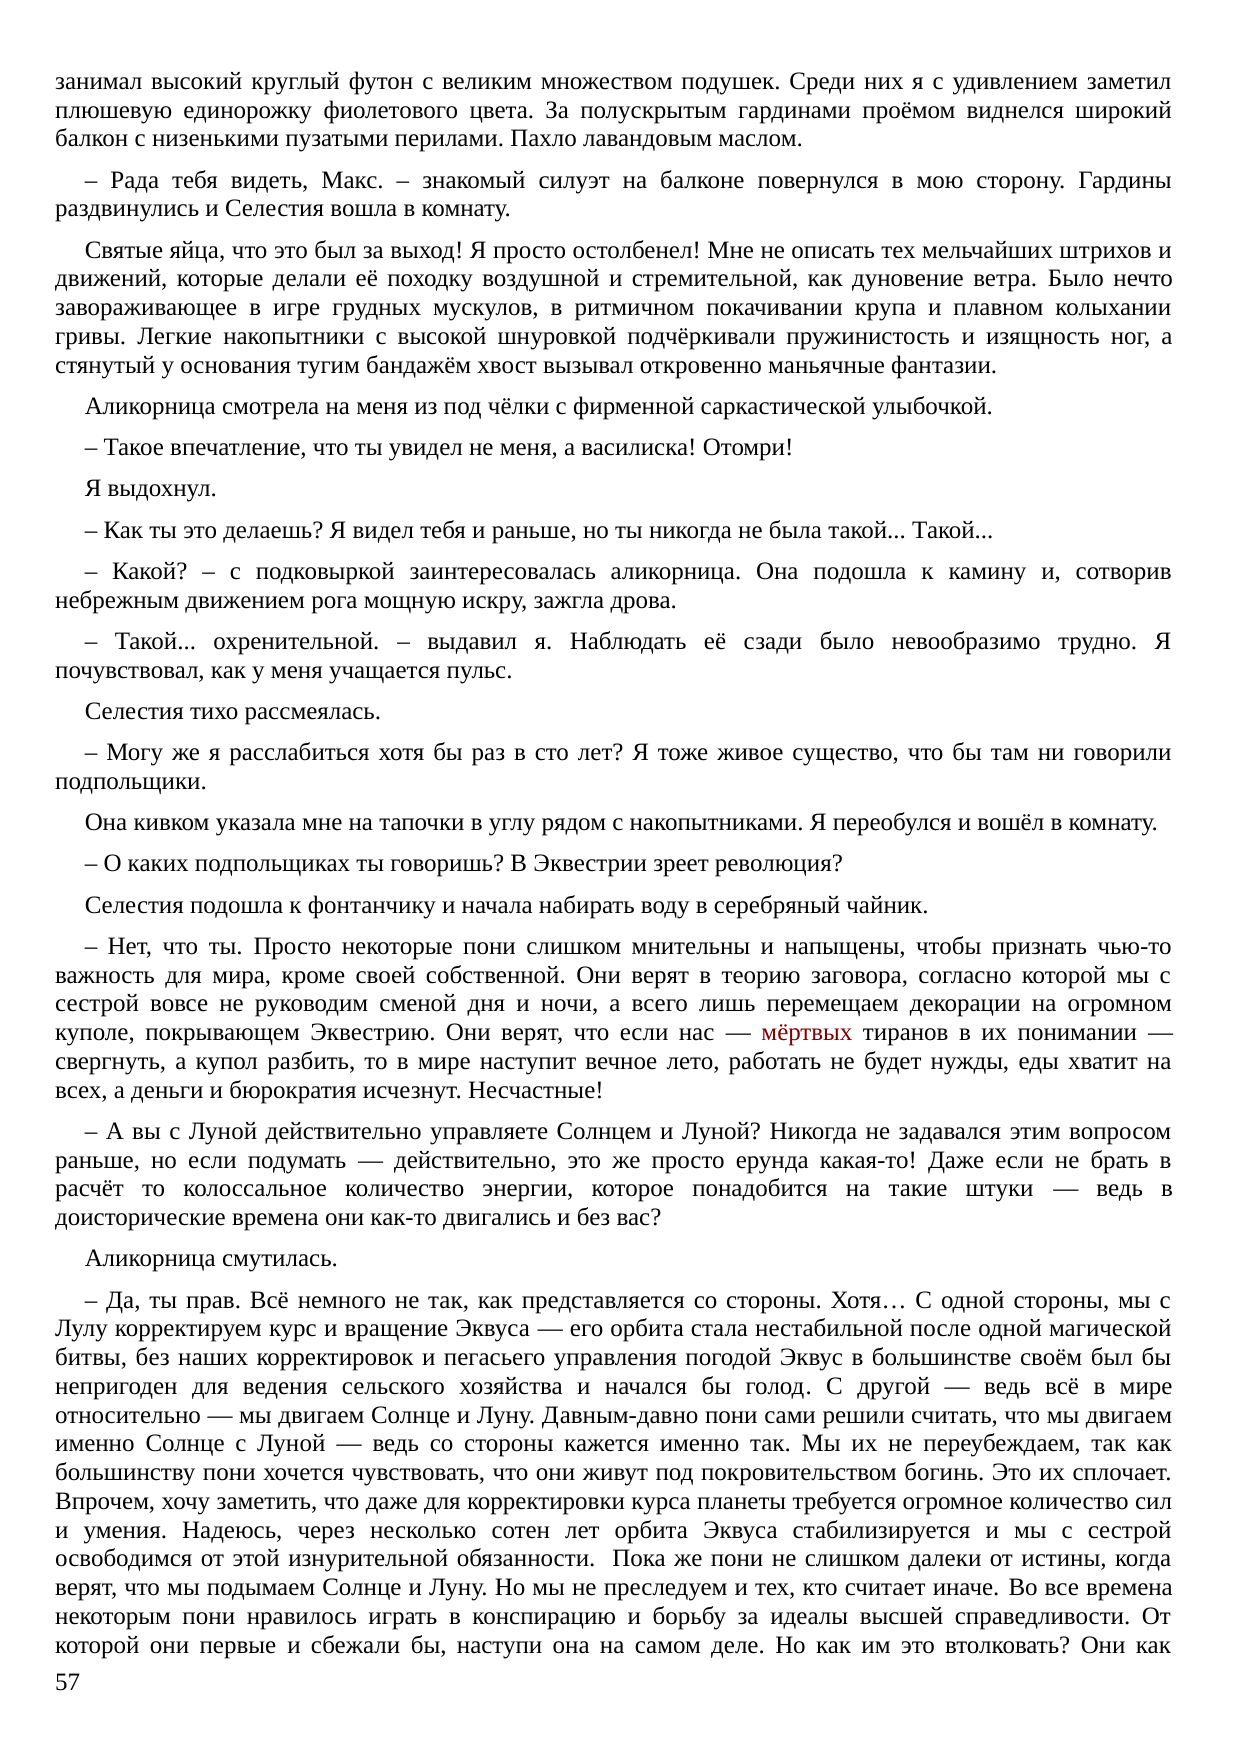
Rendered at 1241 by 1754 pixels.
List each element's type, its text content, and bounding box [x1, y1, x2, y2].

text Селестия тихо рассмеялась. [55, 696, 1173, 725]
text Селестия подошла к фонтанчику и начала набирать воду в серебряный чайник. [55, 890, 1173, 918]
text Я выдохнул. [55, 473, 1173, 502]
text занимал высокий круглый футон с великим множеством подушек. Среди них я с удивлением заметил плюшевую единорожку фиолетового цвета. За полускрытым гардинами проёмом виднелся широкий балкон с низенькими пузатыми перилами. Пахло лавандовым маслом. [55, 66, 1173, 152]
text Аликорница смутилась. [55, 1243, 1173, 1272]
text – О каких подпольщиках ты говоришь? В Эквестрии зреет революция? [55, 848, 1173, 877]
text – Могу же я расслабиться хотя бы раз в сто лет? Я тоже живое существо, что бы там ни говорили подпольщики. [55, 737, 1173, 795]
text – А вы с Луной действительно управляете Солнцем и Луной? Никогда не задавался этим вопросом раньше, но если подумать — действительно, это же просто ерунда какая-то! Даже если не брать в расчёт то колоссальное количество энергии, которое понадобится на такие штуки — ведь в доисторические времена они как-то двигались и без вас? [55, 1116, 1173, 1231]
text – Какой? – с подковыркой заинтересовалась аликорница. Она подошла к камину и, сотворив небрежным движением рога мощную искру, зажгла дрова. [55, 556, 1173, 613]
text Аликорница смотрела на меня из под чёлки с фирменной саркастической улыбочкой. [55, 391, 1173, 420]
text – Рада тебя видеть, Макс. – знакомый силуэт на балконе повернулся в мою сторону. Гардины раздвинулись и Селестия вошла в комнату. [55, 165, 1173, 222]
text Святые яйца, что это был за выход! Я просто остолбенел! Мне не описать тех мельчайших штрихов и движений, которые делали её походку воздушной и стремительной, как дуновение ветра. Было нечто завораживающее в игре грудных мускулов, в ритмичном покачивании крупа и плавном колыхании гривы. Легкие накопытники с высокой шнуровкой подчёркивали пружинистость и изящность ног, а стянутый у основания тугим бандажём хвост вызывал откровенно маньячные фантазии. [55, 235, 1173, 378]
text – Да, ты прав. Всё немного не так, как представляется со стороны. Хотя… С одной стороны, мы с Лулу корректируем курс и вращение Эквуса — его орбита стала нестабильной после одной магической битвы, без наших корректировок и пегасьего управления погодой Эквус в большинстве своём был бы непригоден для ведения сельского хозяйства и начался бы голод. С другой — ведь всё в мире относительно — мы двигаем Солнце и Луну. Давным-давно пони сами решили считать, что мы двигаем именно Солнце с Луной — ведь со стороны кажется именно так. Мы их не переубеждаем, так как большинству пони хочется чувствовать, что они живут под покровительством богинь. Это их сплочает. Впрочем, хочу заметить, что даже для корректировки курса планеты требуется огромное количество сил и умения. Надеюсь, через несколько сотен лет орбита Эквуса стабилизируется и мы с сестрой освободимся от этой изнурительной обязанности. Пока же пони не слишком далеки от истины, когда верят, что мы подымаем Солнце и Луну. Но мы не преследуем и тех, кто считает иначе. Во все времена некоторым пони нравилось играть в конспирацию и борьбу за идеалы высшей справедливости. От которой они первые и сбежали бы, наступи она на самом деле. Но как им это втолковать? Они как [55, 1285, 1173, 1658]
text – Нет, что ты. Просто некоторые пони слишком мнительны и напыщены, чтобы признать чью-то важность для мира, кроме своей собственной. Они верят в теорию заговора, согласно которой мы с сестрой вовсе не руководим сменой дня и ночи, а всего лишь перемещаем декорации на огромном куполе, покрывающем Эквестрию. Они верят, что если нас — мёртвых тиранов в их понимании — свергнуть, а купол разбить, то в мире наступит вечное лето, работать не будет нужды, еды хватит на всех, а деньги и бюрократия исчезнут. Несчастные! [55, 931, 1173, 1103]
text – Как ты это делаешь? Я видел тебя и раньше, но ты никогда не была такой... Такой... [55, 515, 1173, 543]
text – Такое впечатление, что ты увидел не меня, а василиска! Отомри! [55, 432, 1173, 461]
text – Такой... охренительной. – выдавил я. Наблюдать её сзади было невообразимо трудно. Я почувствовал, как у меня учащается пульс. [55, 626, 1173, 683]
text Она кивком указала мне на тапочки в углу рядом с накопытниками. Я переобулся и вошёл в комнату. [55, 807, 1173, 836]
